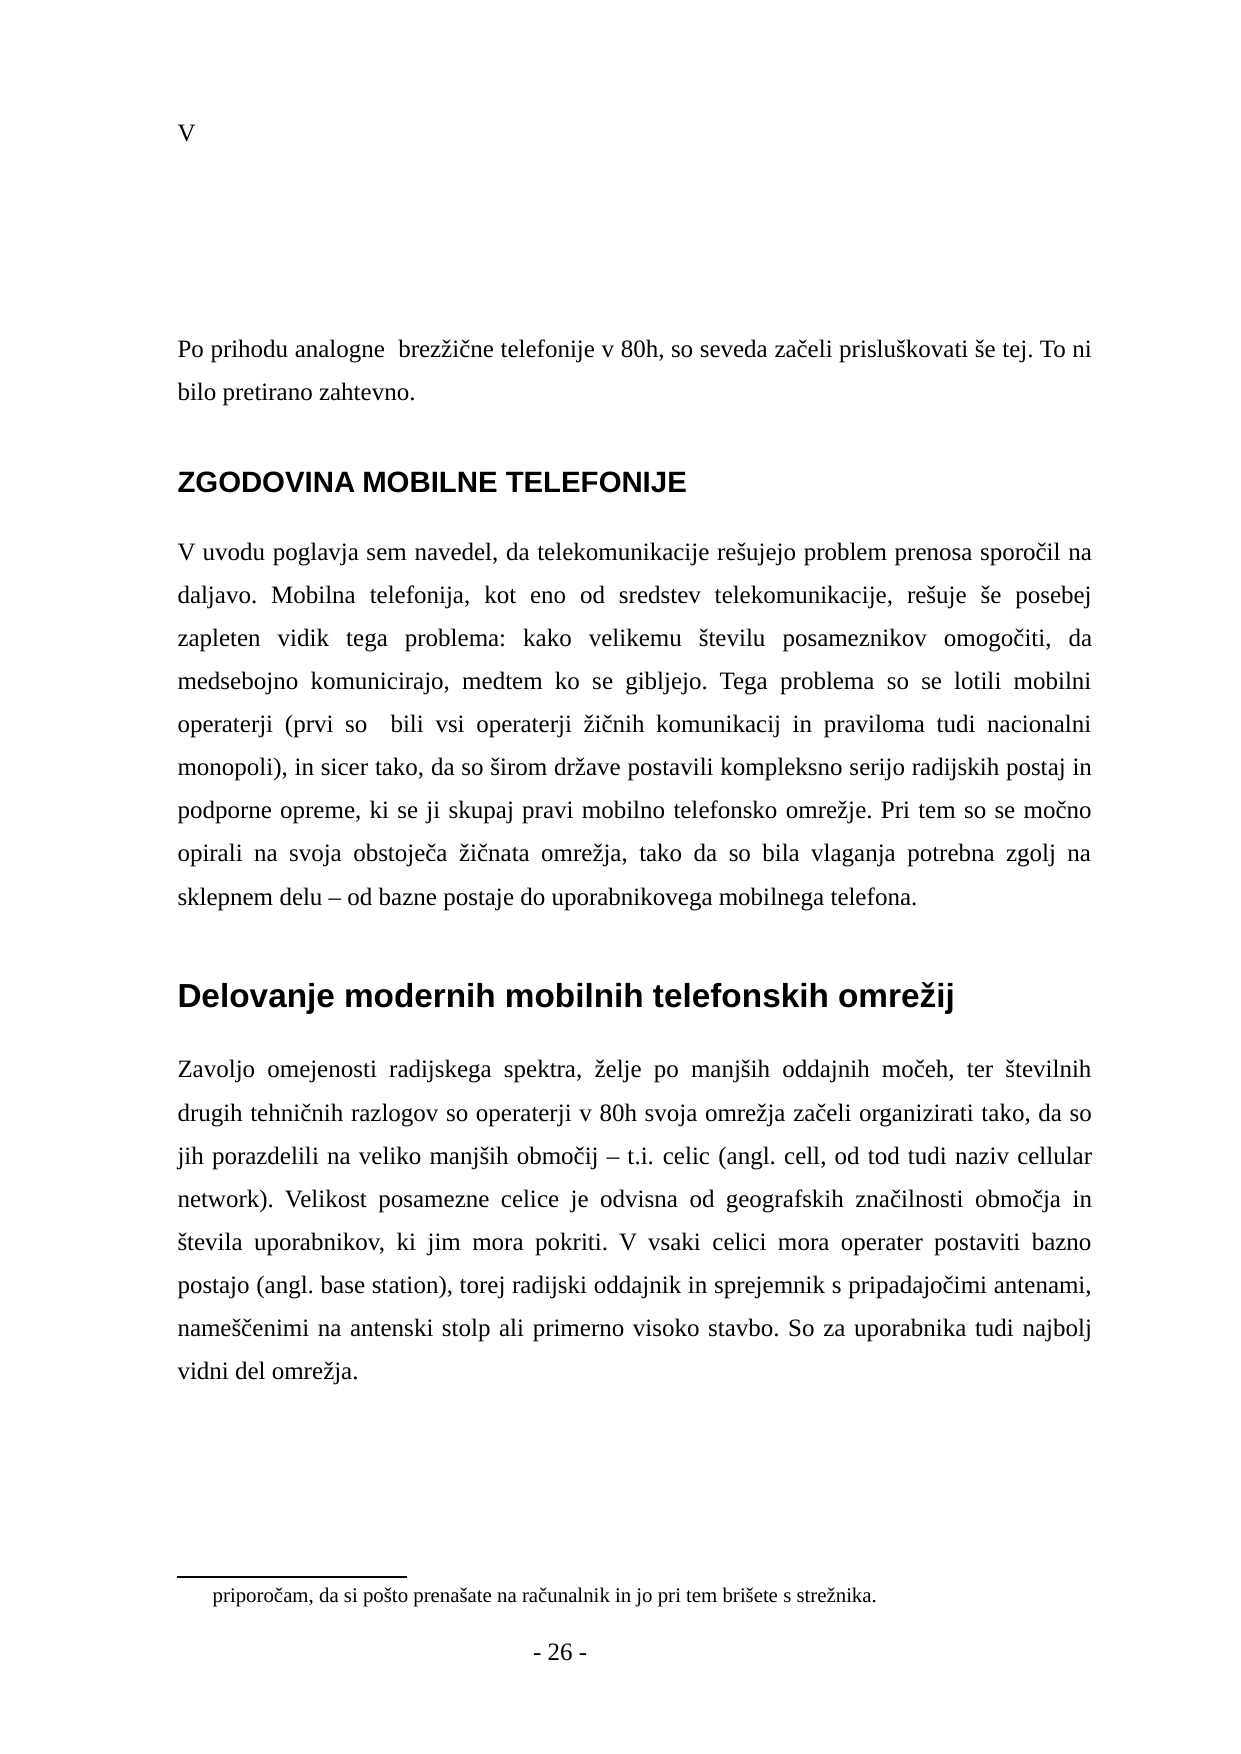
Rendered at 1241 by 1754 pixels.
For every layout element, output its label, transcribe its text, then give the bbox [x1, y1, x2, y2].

text Po prihodu analogne brezžične telefonije v 80h, so seveda začeli prisluškovati še tej. To ni bilo pretirano zahtevno. [177, 334, 1093, 406]
subtitle ZGODOVINA MOBILNE TELEFONIJE [177, 465, 1093, 499]
text V [177, 118, 1093, 147]
subtitle Delovanje modernih mobilnih telefonskih omrežij [177, 976, 1093, 1014]
text Zavoljo omejenosti radijskega spektra, želje po manjših oddajnih močeh, ter številnih drugih tehničnih razlogov so operaterji v 80h svoja omrežja začeli organizirati tako, da so jih porazdelili na veliko manjših območij – t.i. celic (angl. cell, od tod tudi naziv cellular network). Velikost posamezne celice je odvisna od geografskih značilnosti območja in števila uporabnikov, ki jim mora pokriti. V vsaki celici mora operater postaviti bazno postajo (angl. base station), torej radijski oddajnik in sprejemnik s pripadajočimi antenami, nameščenimi na antenski stolp ali primerno visoko stavbo. So za uporabnika tudi najbolj vidni del omrežja. [177, 1054, 1093, 1385]
text priporočam, da si pošto prenašate na računalnik in jo pri tem brišete s strežnika. [177, 1583, 1093, 1607]
text V uvodu poglavja sem navedel, da telekomunikacije rešujejo problem prenosa sporočil na daljavo. Mobilna telefonija, kot eno od sredstev telekomunikacije, rešuje še posebej zapleten vidik tega problema: kako velikemu številu posameznikov omogočiti, da medsebojno komunicirajo, medtem ko se gibljejo. Tega problema so se lotili mobilni operaterji (prvi so bili vsi operaterji žičnih komunikacij in praviloma tudi nacionalni monopoli), in sicer tako, da so širom države postavili kompleksno serijo radijskih postaj in podporne opreme, ki se ji skupaj pravi mobilno telefonsko omrežje. Pri tem so se močno opirali na svoja obstoječa žičnata omrežja, tako da so bila vlaganja potrebna zgolj na sklepnem delu – od bazne postaje do uporabnikovega mobilnega telefona. [177, 537, 1093, 910]
